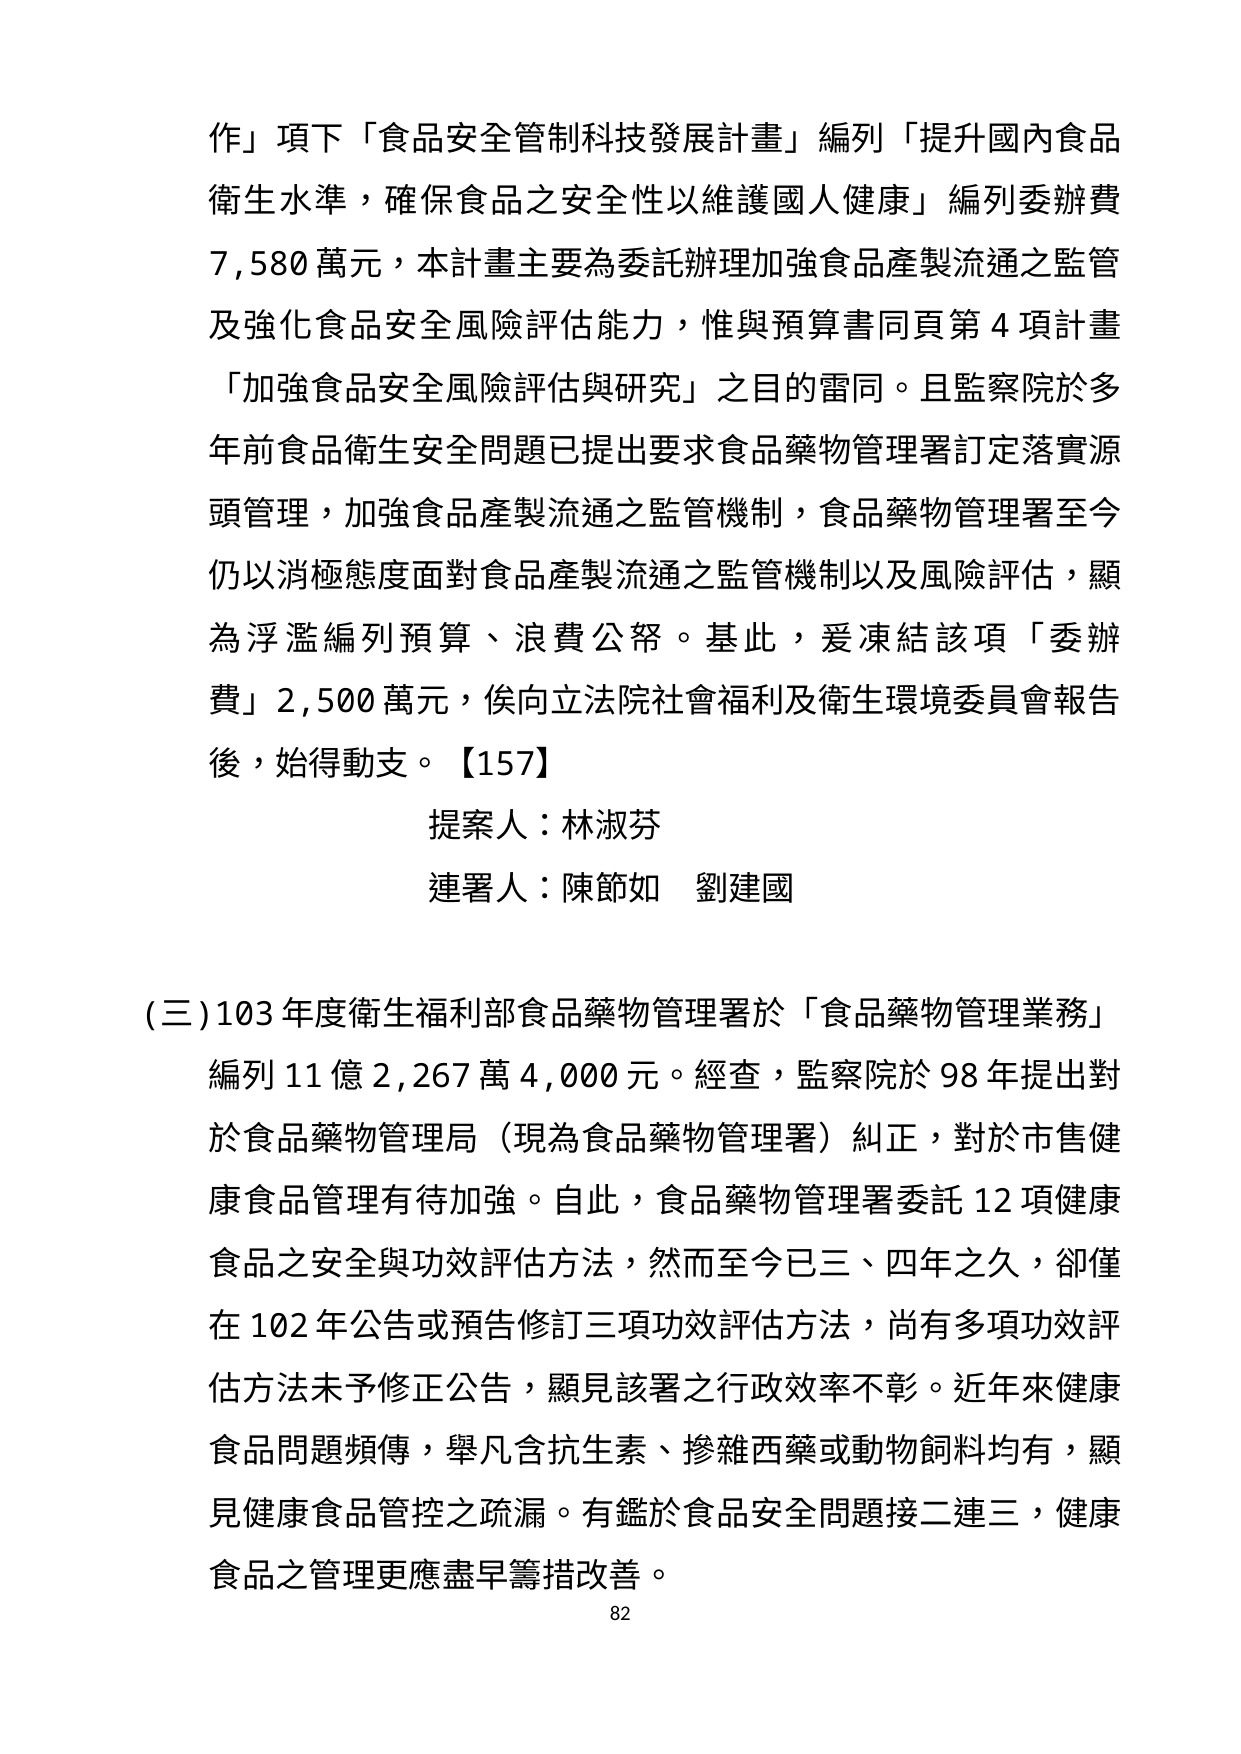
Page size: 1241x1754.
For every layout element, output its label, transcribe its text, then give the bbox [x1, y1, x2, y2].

text 作」項下「食品安全管制科技發展計畫」編列「提升國內食品衛生水準，確保食品之安全性以維護國人健康」編列委辦費7,580萬元，本計畫主要為委託辦理加強食品產製流通之監管及強化食品安全風險評估能力，惟與預算書同頁第4項計畫「加強食品安全風險評估與研究」之目的雷同。且監察院於多年前食品衛生安全問題已提出要求食品藥物管理署訂定落實源頭管理，加強食品產製流通之監管機制，食品藥物管理署至今仍以消極態度面對食品產製流通之監管機制以及風險評估，顯為浮濫編列預算、浪費公帑。基此，爰凍結該項「委辦費」2,500萬元，俟向立法院社會福利及衛生環境委員會報告後，始得動支。【157】 [140, 94, 1122, 782]
text (三)103年度衛生福利部食品藥物管理署於「食品藥物管理業務」編列11億2,267萬4,000元。經查，監察院於98年提出對於食品藥物管理局（現為食品藥物管理署）糾正，對於市售健康食品管理有待加強。自此，食品藥物管理署委託12項健康食品之安全與功效評估方法，然而至今已三、四年之久，卻僅在102年公告或預告修訂三項功效評估方法，尚有多項功效評估方法未予修正公告，顯見該署之行政效率不彰。近年來健康食品問題頻傳，舉凡含抗生素、摻雜西藥或動物飼料均有，顯見健康食品管控之疏漏。有鑑於食品安全問題接二連三，健康食品之管理更應盡早籌措改善。 [140, 969, 1122, 1594]
text 提案人：林淑芬 [118, 782, 1122, 844]
text 連署人：陳節如 劉建國 [118, 844, 1122, 907]
